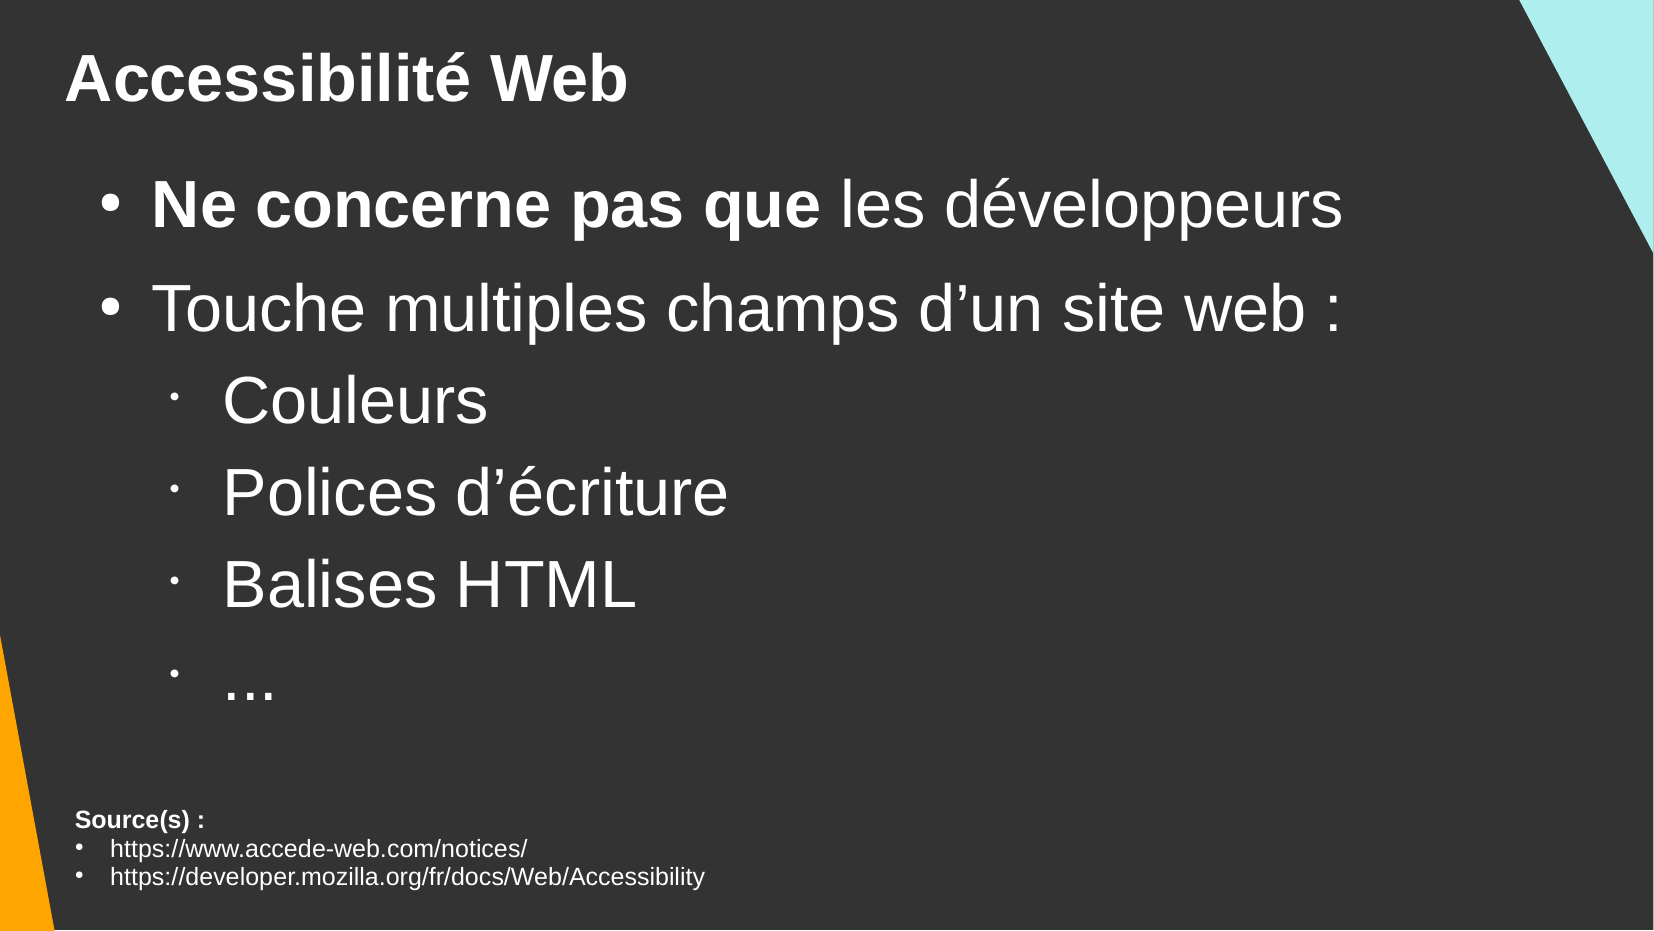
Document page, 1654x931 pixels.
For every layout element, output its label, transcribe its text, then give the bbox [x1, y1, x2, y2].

text_box [0, 635, 55, 931]
text_box Source(s) : https://www.accede-web.com/notices/ https://developer.mozilla.org/fr/docs/Web/Accessibility [60, 798, 1546, 898]
title Accessibilité Web [64, 40, 1553, 118]
text_box [1519, 0, 1654, 255]
list Ne concerne pas que les développeurs Touche multiples champs d’un site web : Couleurs Polices d’écriture Balises HTML ... [80, 166, 1635, 745]
